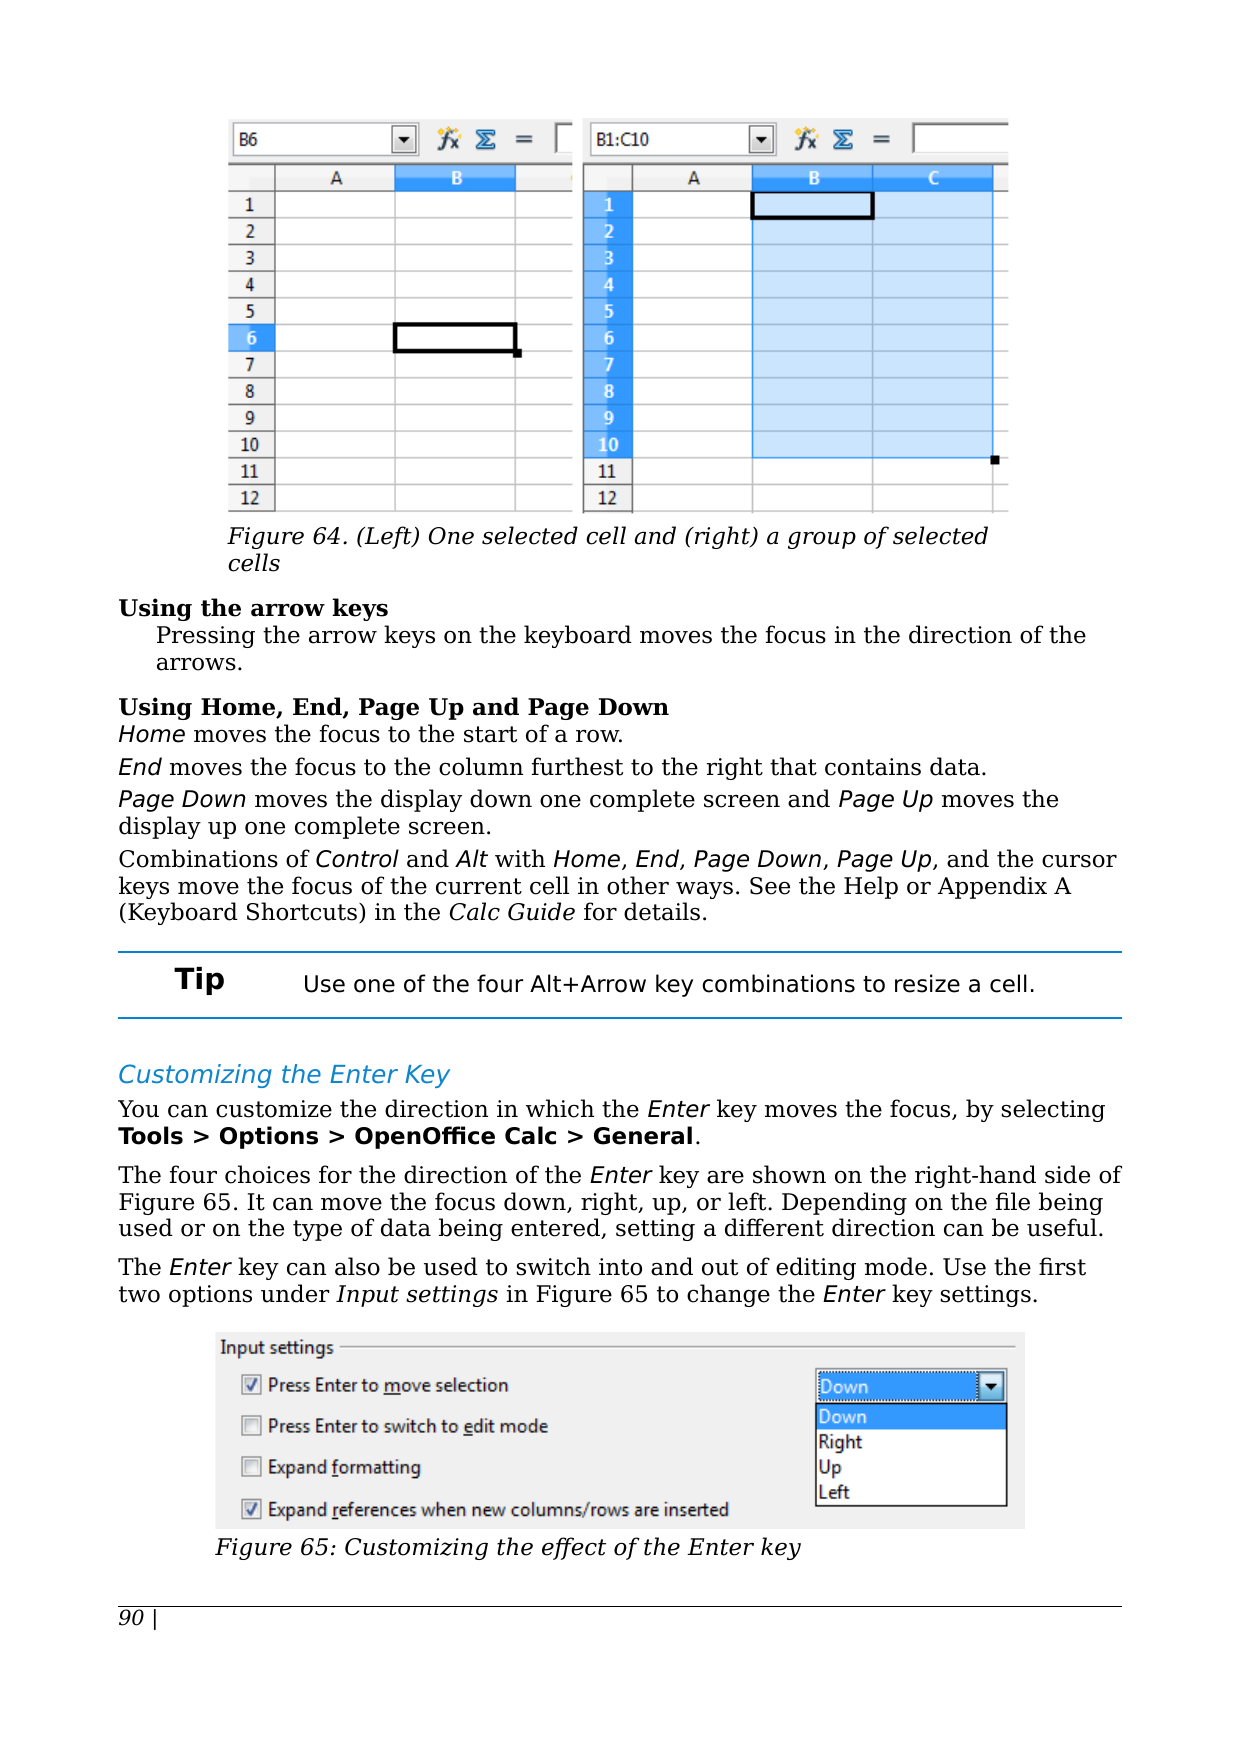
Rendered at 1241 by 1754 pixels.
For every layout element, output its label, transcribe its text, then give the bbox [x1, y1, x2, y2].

text The Enter key can also be used to switch into and out of editing mode. Use the first two options under Input settings in Figure 65 to change the Enter key settings. [118, 1254, 1122, 1308]
picture [227, 118, 1013, 518]
table_header Use one of the four Alt+Arrow key combinations to resize a cell. [281, 953, 1122, 1017]
list End moves the focus to the column furthest to the right that contains data. [118, 754, 1122, 780]
text The four choices for the direction of the Enter key are shown on the right-hand side of Figure 65. It can move the focus down, right, up, or left. Depending on the file being used or on the type of data being entered, setting a different direction can be useful. [118, 1162, 1122, 1242]
text Figure 65: Customizing the effect of the Enter key [215, 1534, 1025, 1561]
list Page Down moves the display down one complete screen and Page Up moves the display up one complete screen. [118, 787, 1122, 840]
list Combinations of Control and Alt with Home, End, Page Down, Page Up, and the cursor keys move the focus of the current cell in other ways. See the Help or Appendix A (Keyboard Shortcuts) in the Calc Guide for details. [118, 846, 1122, 926]
text Using Home, End, Page Up and Page Down [118, 694, 1122, 721]
text Using the arrow keys [118, 595, 1122, 622]
text Figure 64. (Left) One selected cell and (right) a group of selected cells [228, 523, 1012, 577]
picture [215, 1332, 1025, 1529]
table_header Tip [118, 953, 281, 1017]
subtitle Customizing the Enter Key [118, 1061, 1122, 1090]
text Pressing the arrow keys on the keyboard moves the focus in the direction of the arrows. [156, 622, 1122, 676]
text You can customize the direction in which the Enter key moves the focus, by selecting Tools > Options > OpenOffice Calc > General. [118, 1096, 1122, 1149]
list Home moves the focus to the start of a row. [118, 721, 1122, 747]
